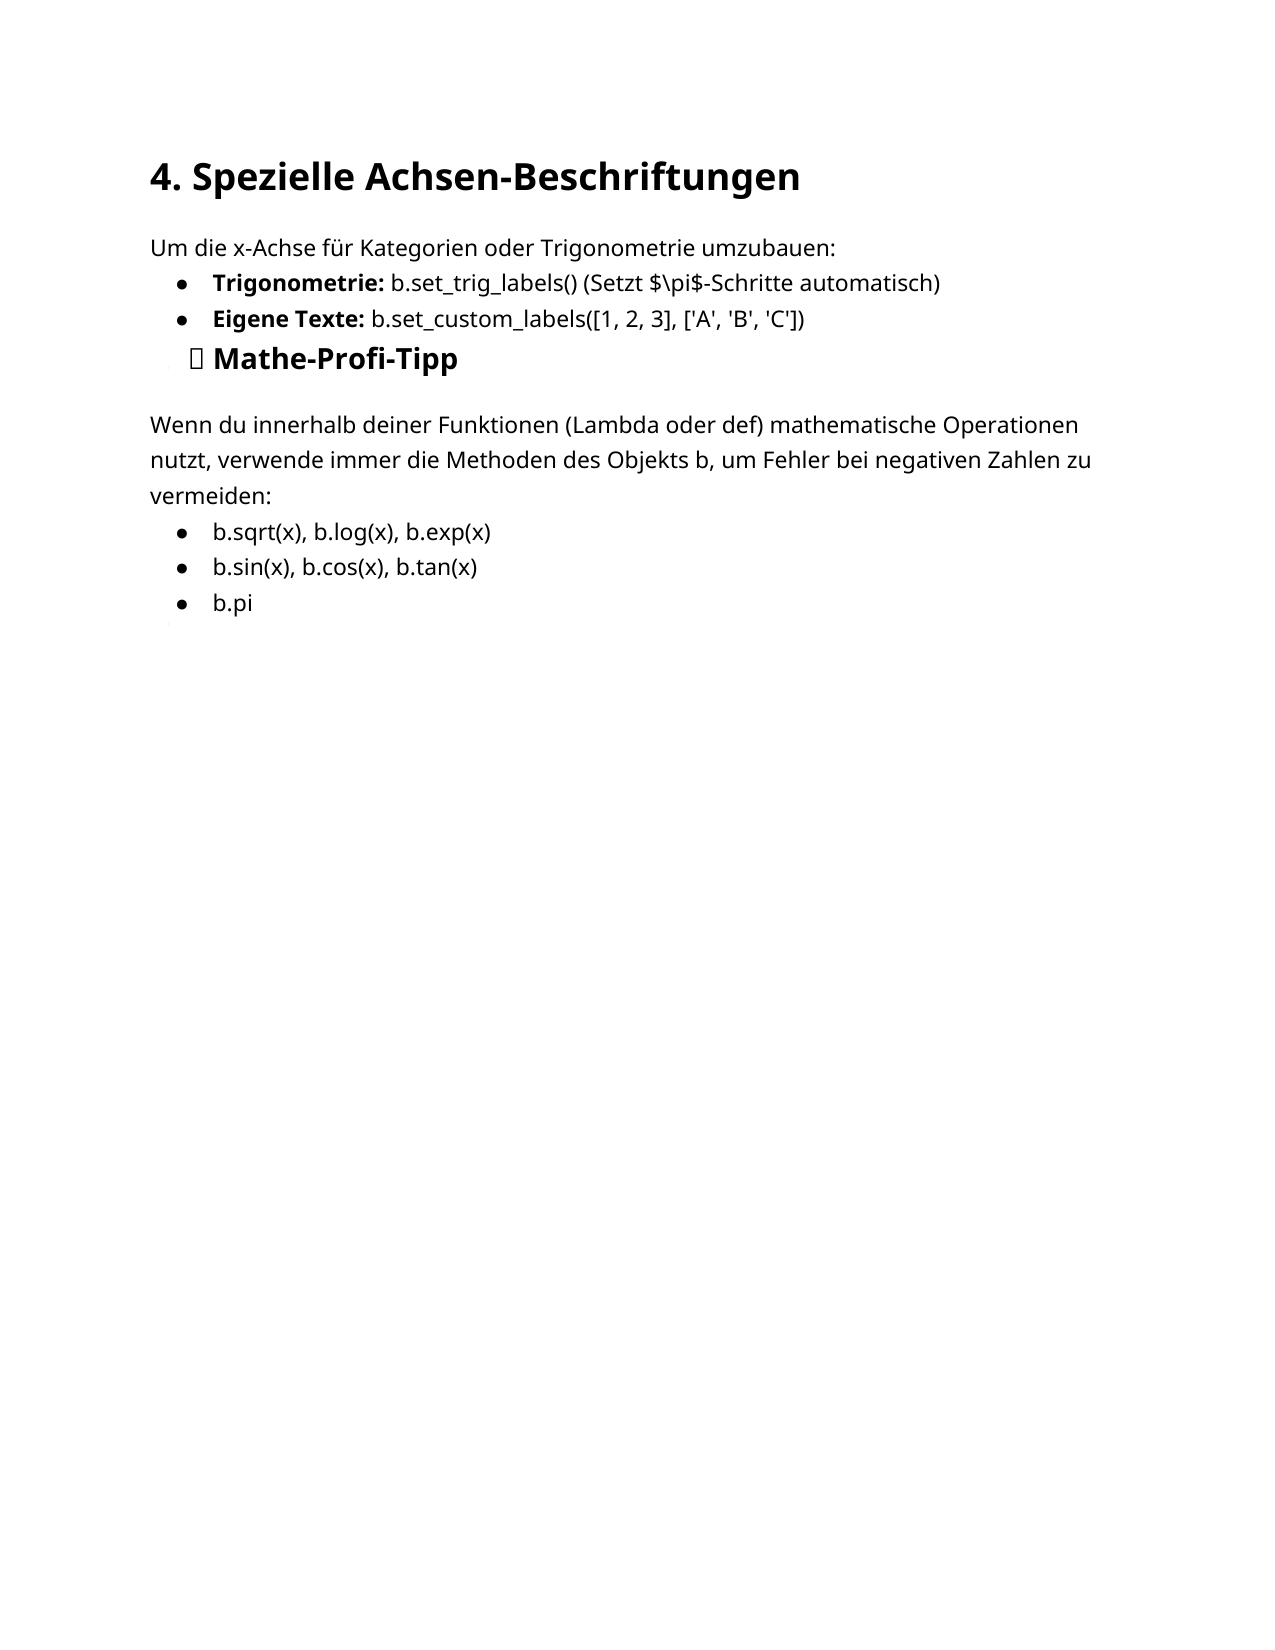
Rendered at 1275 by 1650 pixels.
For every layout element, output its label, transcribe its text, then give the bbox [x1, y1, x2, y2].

list b.sqrt(x), b.log(x), b.exp(x) [175, 516, 1125, 547]
list b.pi [175, 587, 1125, 618]
list Eigene Texte: b.set_custom_labels([1, 2, 3], ['A', 'B', 'C']) [175, 303, 1125, 334]
list b.sin(x), b.cos(x), b.tan(x) [175, 551, 1125, 582]
text Um die x-Achse für Kategorien oder Trigonometrie umzubauen: [150, 232, 1125, 263]
subtitle 4. Spezielle Achsen-Beschriftungen [150, 150, 1125, 201]
text Wenn du innerhalb deiner Funktionen (Lambda oder def) mathematische Operationen nutzt, verwende immer die Methoden des Objekts b, um Fehler bei negativen Zahlen zu vermeiden: [150, 409, 1125, 511]
list Trigonometrie: b.set_trig_labels() (Setzt $\pi$-Schritte automatisch) [175, 267, 1125, 298]
subtitle 🔥 Mathe-Profi-Tipp [150, 338, 1125, 378]
